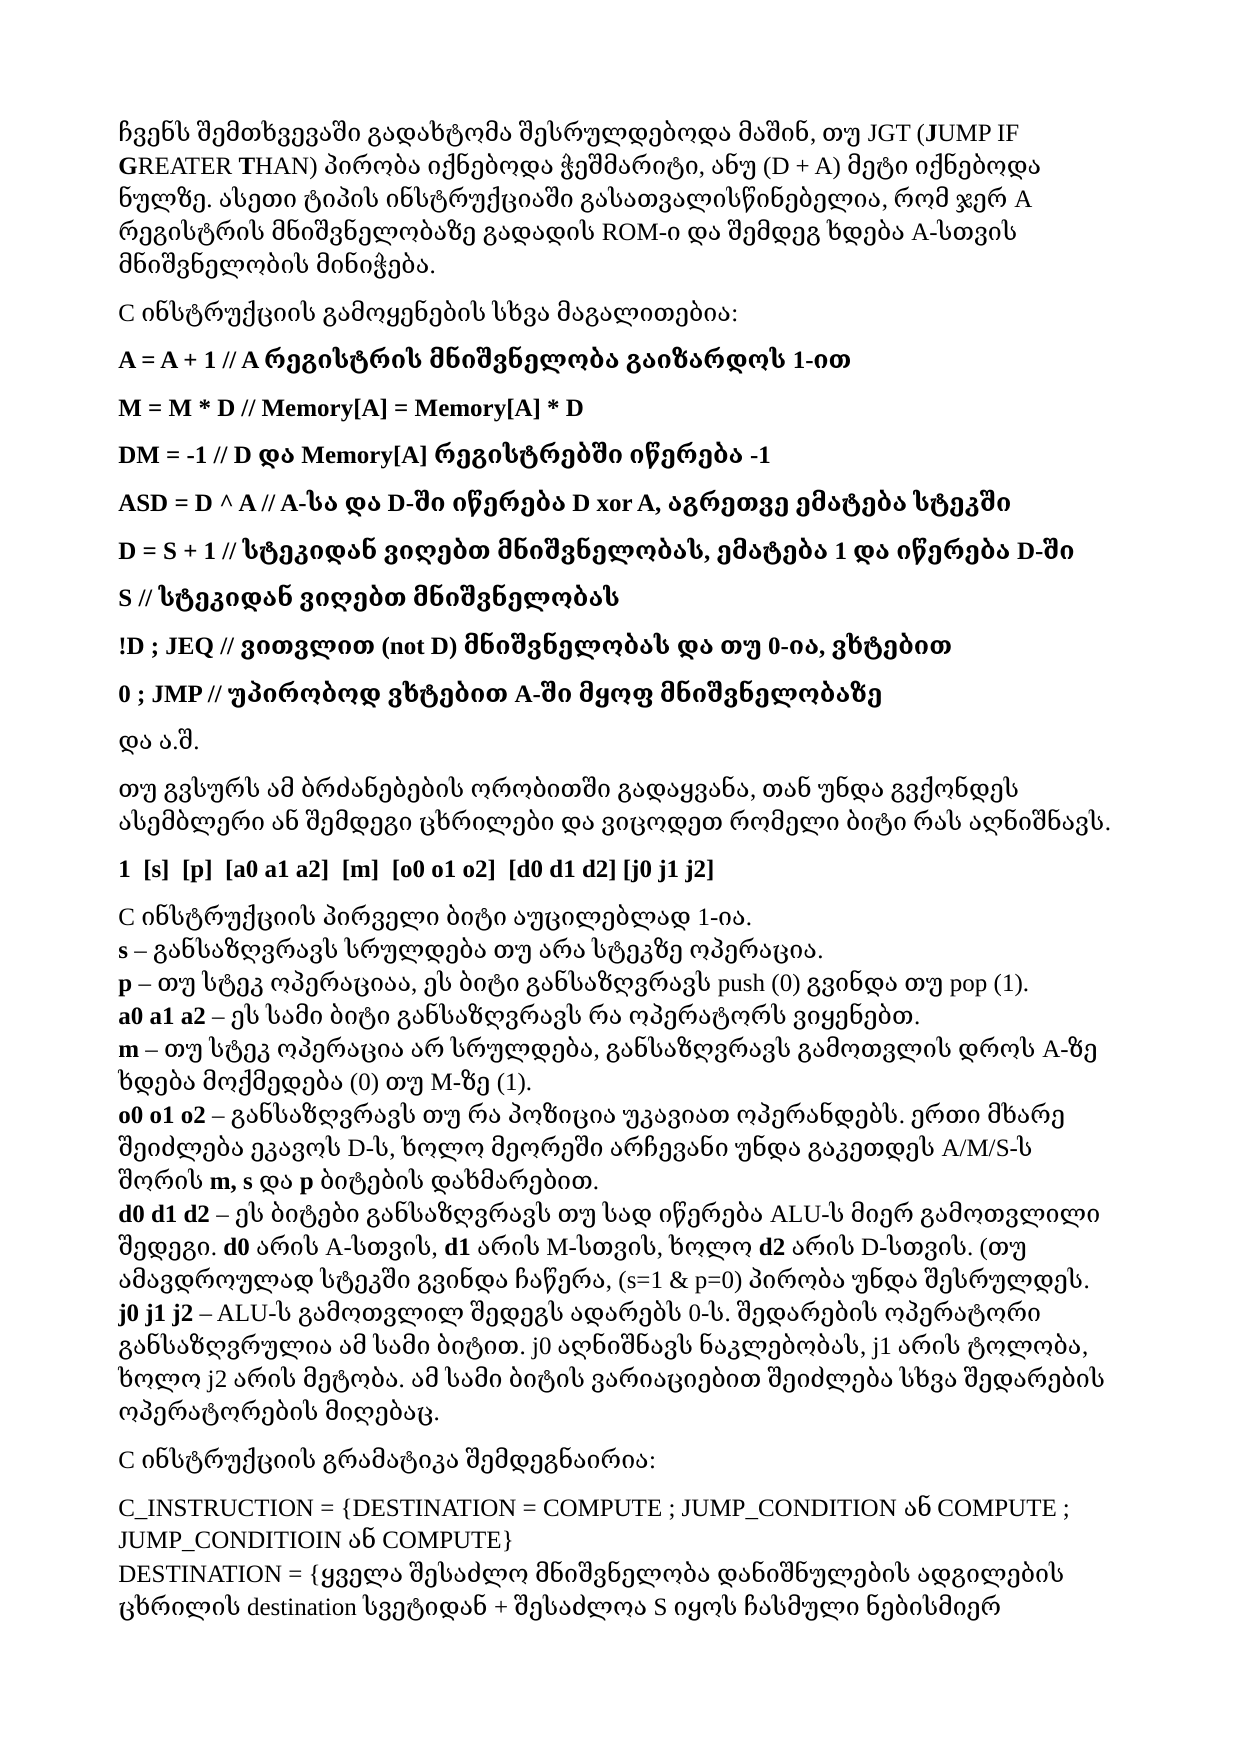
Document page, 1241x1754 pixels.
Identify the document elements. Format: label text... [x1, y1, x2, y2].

text C ინსტრუქციის პირველი ბიტი აუცილებლად 1-ია. s – განსაზღვრავს სრულდება თუ არა სტეკზე ოპერაცია. p – თუ სტეკ ოპერაციაა, ეს ბიტი განსაზღვრავს push (0) გვინდა თუ pop (1). a0 a1 a2 – ეს სამი ბიტი განსაზღვრავს რა ოპერატორს ვიყენებთ. m – თუ სტეკ ოპერაცია არ სრულდება, განსაზღვრავს გამოთვლის დროს A-ზე ხდება მოქმედება (0) თუ M-ზე (1). o0 o1 o2 – განსაზღვრავს თუ რა პოზიცია უკავიათ ოპერანდებს. ერთი მხარე შეიძლება ეკავოს D-ს, ხოლო მეორეში არჩევანი უნდა გაკეთდეს A/M/S-ს შორის m, s და p ბიტების დახმარებით. d0 d1 d2 – ეს ბიტები განსაზღვრავს თუ სად იწერება ALU-ს მიერ გამოთვლილი შედეგი. d0 არის A-სთვის, d1 არის M-სთვის, ხოლო d2 არის D-სთვის. (თუ ამავდროულად სტეკში გვინდა ჩაწერა, (s=1 & p=0) პირობა უნდა შესრულდეს. j0 j1 j2 – ALU-ს გამოთვლილ შედეგს ადარებს 0-ს. შედარების ოპერატორი განსაზღვრულია ამ სამი ბიტით. j0 აღნიშნავს ნაკლებობას, j1 არის ტოლობა, ხოლო j2 არის მეტობა. ამ სამი ბიტის ვარიაციებით შეიძლება სხვა შედარების ოპერატორების მიღებაც. [118, 902, 1122, 1426]
text D = S + 1 // სტეკიდან ვიღებთ მნიშვნელობას, ემატება 1 და იწერება D-ში [118, 536, 1122, 564]
text C ინსტრუქციის გამოყენების სხვა მაგალითებია: [118, 298, 1122, 327]
text ASD = D ^ A // A-სა და D-ში იწერება D xor A, აგრეთვე ემატება სტეკში [118, 488, 1122, 517]
text A = A + 1 // A რეგისტრის მნიშვნელობა გაიზარდოს 1-ით [118, 345, 1122, 374]
text M = M * D // Memory[A] = Memory[A] * D [118, 393, 1122, 422]
text S // სტეკიდან ვიღებთ მნიშვნელობას [118, 583, 1122, 612]
text თუ გვსურს ამ ბრძანებების ორობითში გადაყვანა, თან უნდა გვქონდეს ასემბლერი ან შემდეგი ცხრილები და ვიცოდეთ რომელი ბიტი რას აღნიშნავს. [118, 774, 1122, 836]
text !D ; JEQ // ვითვლით (not D) მნიშვნელობას და თუ 0-ია, ვხტებით [118, 631, 1122, 660]
text 1 [s] [p] [a0 a1 a2] [m] [o0 o1 o2] [d0 d1 d2] [j0 j1 j2] [118, 854, 1122, 883]
text DM = -1 // D და Memory[A] რეგისტრებში იწერება -1 [118, 441, 1122, 469]
text C_INSTRUCTION = {DESTINATION = COMPUTE ; JUMP_CONDITION ან COMPUTE ; JUMP_CONDITIOIN ან COMPUTE} DESTINATION = {ყველა შესაძლო მნიშვნელობა დანიშნულების ადგილების ცხრილის destination სვეტიდან + შესაძლოა S იყოს ჩასმული ნებისმიერ [118, 1493, 1122, 1620]
text ჩვენს შემთხვევაში გადახტომა შესრულდებოდა მაშინ, თუ JGT (JUMP IF GREATER THAN) პირობა იქნებოდა ჭეშმარიტი, ანუ (D + A) მეტი იქნებოდა ნულზე. ასეთი ტიპის ინსტრუქციაში გასათვალისწინებელია, რომ ჯერ A რეგისტრის მნიშვნელობაზე გადადის ROM-ი და შემდეგ ხდება A-სთვის მნიშვნელობის მინიჭება. [118, 118, 1122, 279]
text C ინსტრუქციის გრამატიკა შემდეგნაირია: [118, 1445, 1122, 1474]
text 0 ; JMP // უპირობოდ ვხტებით A-ში მყოფ მნიშვნელობაზე [118, 679, 1122, 707]
text და ა.შ. [118, 726, 1122, 755]
